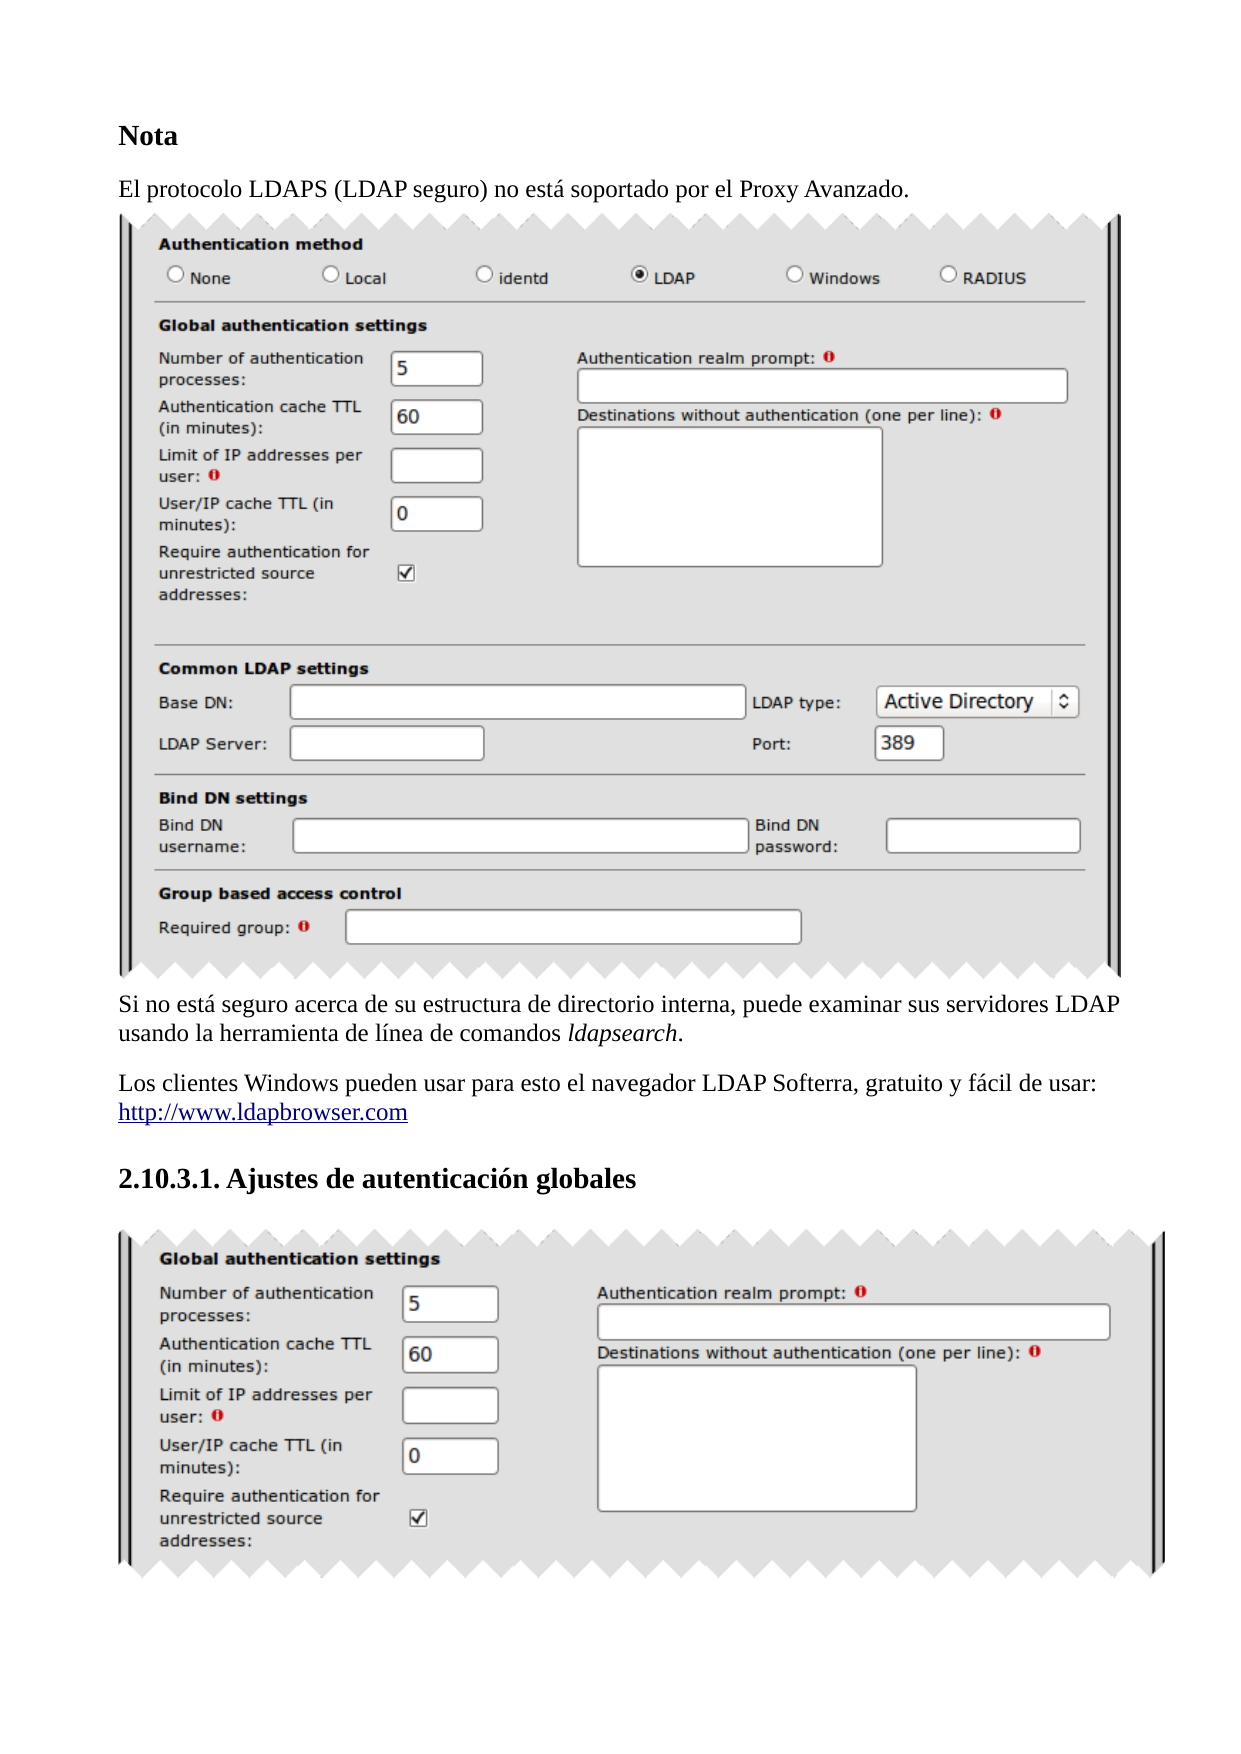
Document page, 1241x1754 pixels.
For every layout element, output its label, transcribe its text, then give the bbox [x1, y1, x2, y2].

text Los clientes Windows pueden usar para esto el navegador LDAP Softerra, gratuito y fácil de usar: http://www.ldapbrowser.com [118, 1068, 1122, 1125]
text Si no está seguro acerca de su estructura de directorio interna, puede examinar sus servidores LDAP usando la herramienta de línea de comandos ldapsearch. [118, 989, 1122, 1047]
text El protocolo LDAPS (LDAP seguro) no está soportado por el Proxy Avanzado. [118, 174, 1122, 203]
subtitle 2.10.3.1. Ajustes de autenticación globales [118, 1161, 1122, 1194]
picture [118, 1229, 1165, 1578]
picture [119, 213, 1121, 979]
subtitle Nota [118, 118, 1122, 152]
